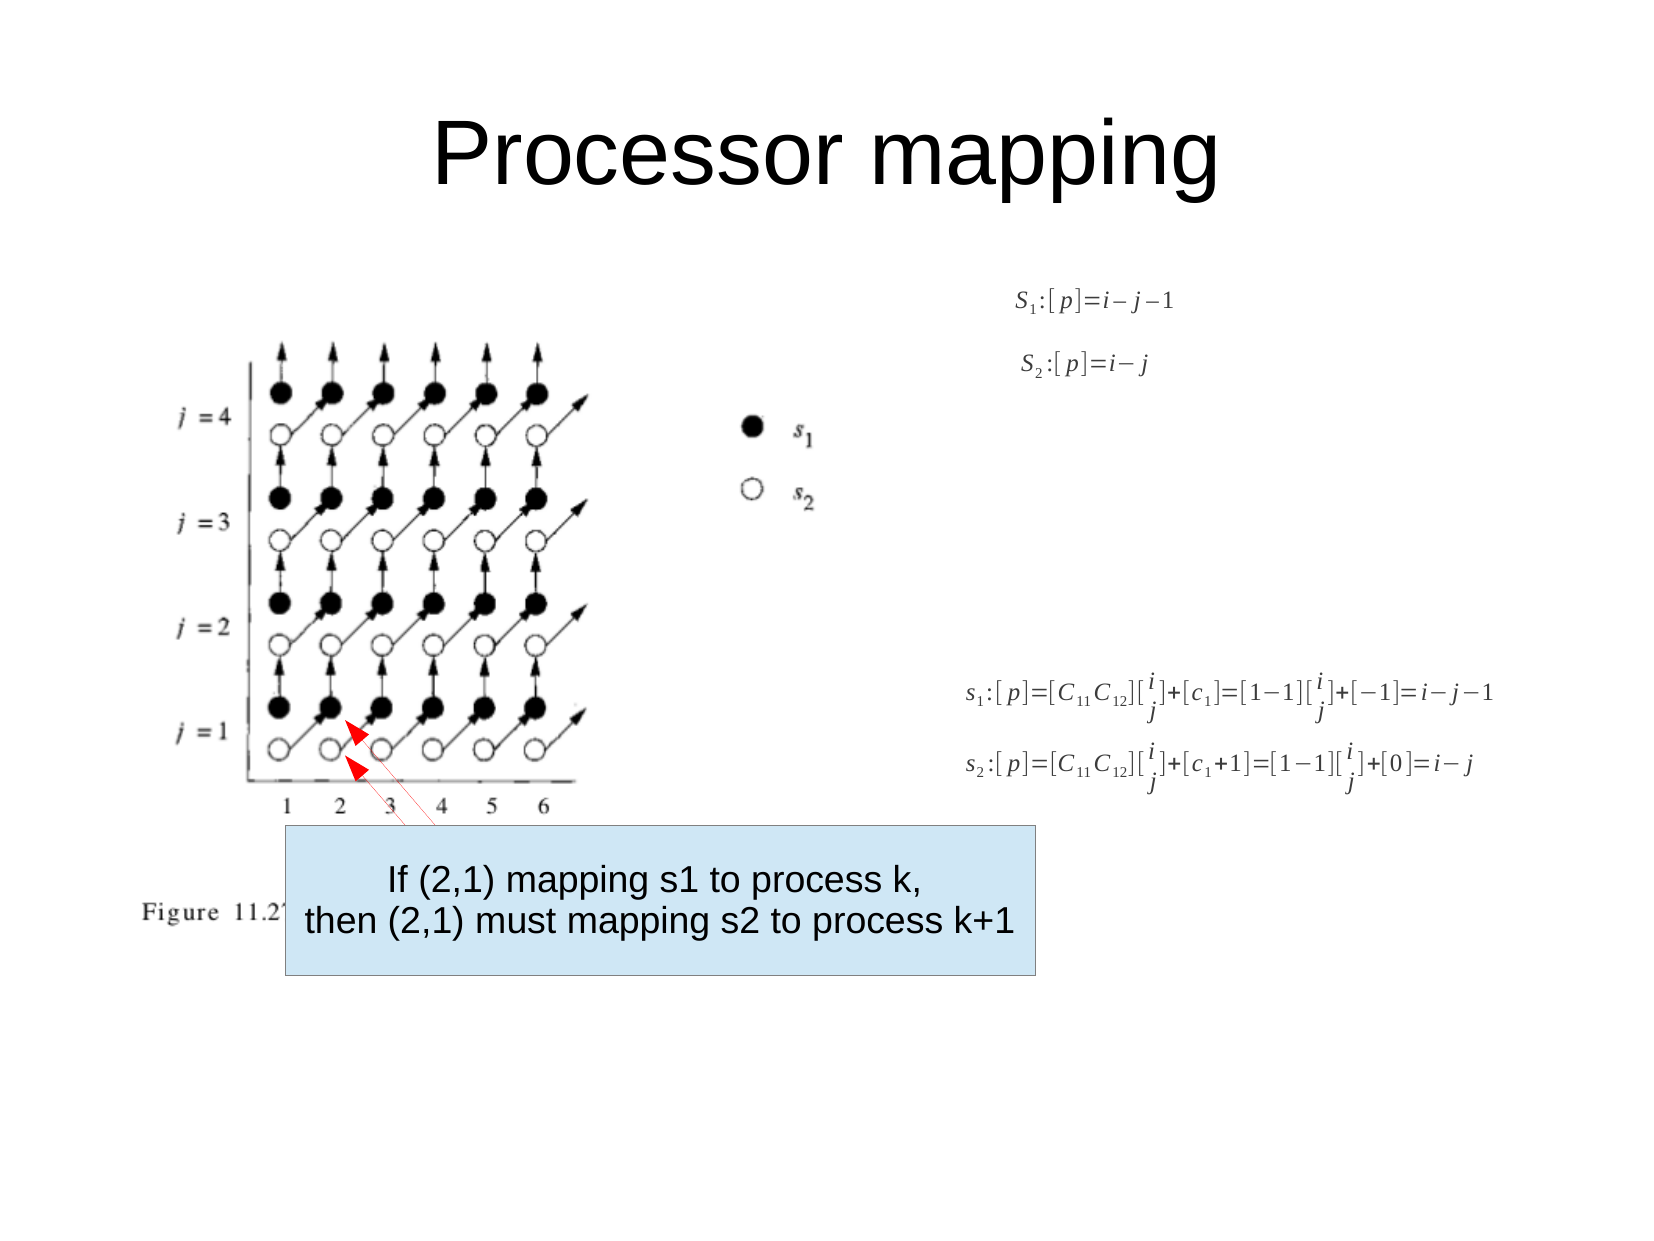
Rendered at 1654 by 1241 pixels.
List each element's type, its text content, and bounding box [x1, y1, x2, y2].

picture [97, 314, 884, 950]
chart [959, 738, 1480, 796]
chart [1009, 286, 1181, 318]
chart [959, 667, 1501, 725]
text_box If (2,1) mapping s1 to process k, then (2,1) must mapping s2 to process k+1 [285, 825, 1036, 976]
title Processor mapping [82, 49, 1571, 257]
chart [1014, 350, 1156, 382]
